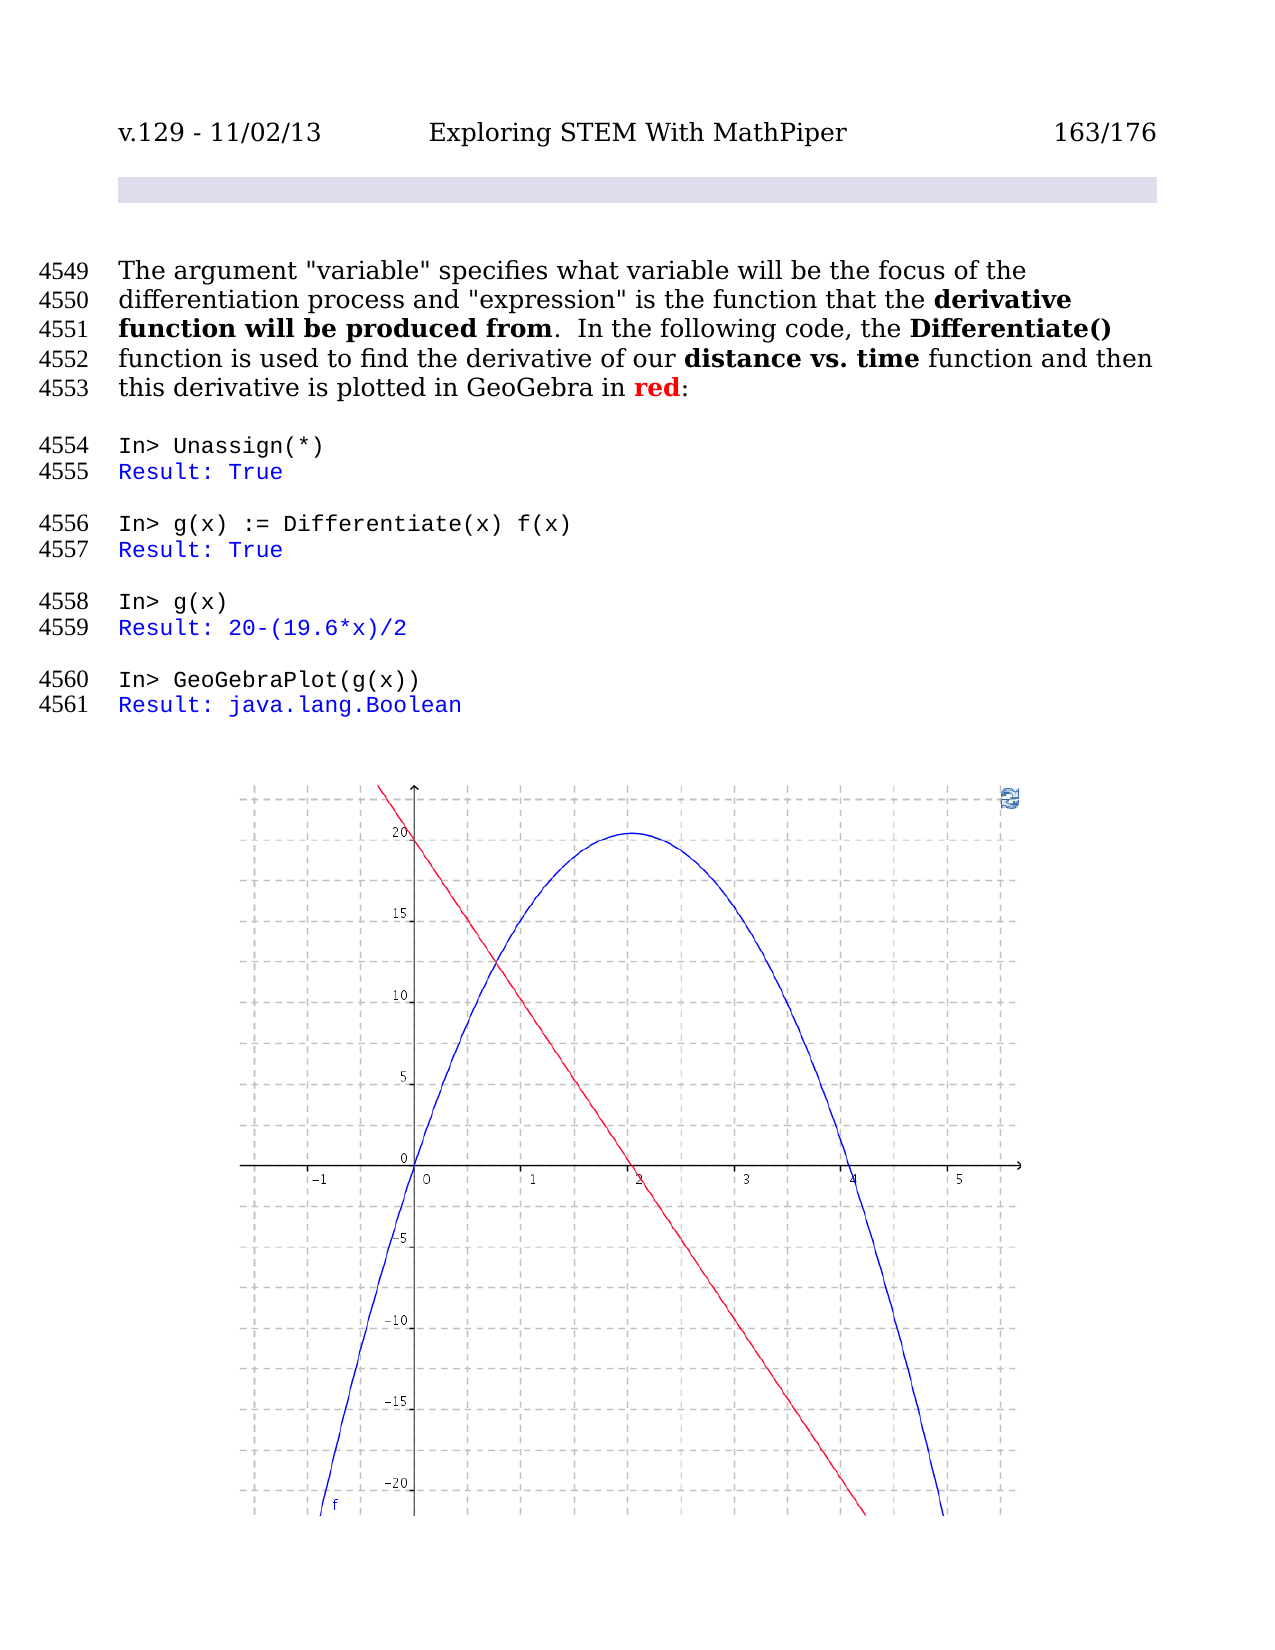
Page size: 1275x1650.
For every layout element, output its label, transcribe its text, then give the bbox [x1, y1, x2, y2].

table_header [118, 177, 1157, 203]
text In> g(x) := Differentiate(x) f(x) [118, 512, 1157, 538]
text The argument "variable" specifies what variable will be the focus of the differentiation process and "expression" is the function that the derivative function will be produced from. In the following code, the Differentiate() function is used to find the derivative of our distance vs. time function and then this derivative is plotted in GeoGebra in red: [118, 256, 1157, 402]
text In> GeoGebraPlot(g(x)) [118, 668, 1157, 694]
text In> Unassign(*) [118, 434, 1157, 460]
text Result: 20-(19.6*x)/2 [118, 616, 1157, 642]
text Result: True [118, 460, 1157, 486]
picture [239, 785, 1022, 1516]
text Result: java.lang.Boolean [118, 694, 1157, 720]
text Result: True [118, 538, 1157, 564]
text In> g(x) [118, 590, 1157, 616]
